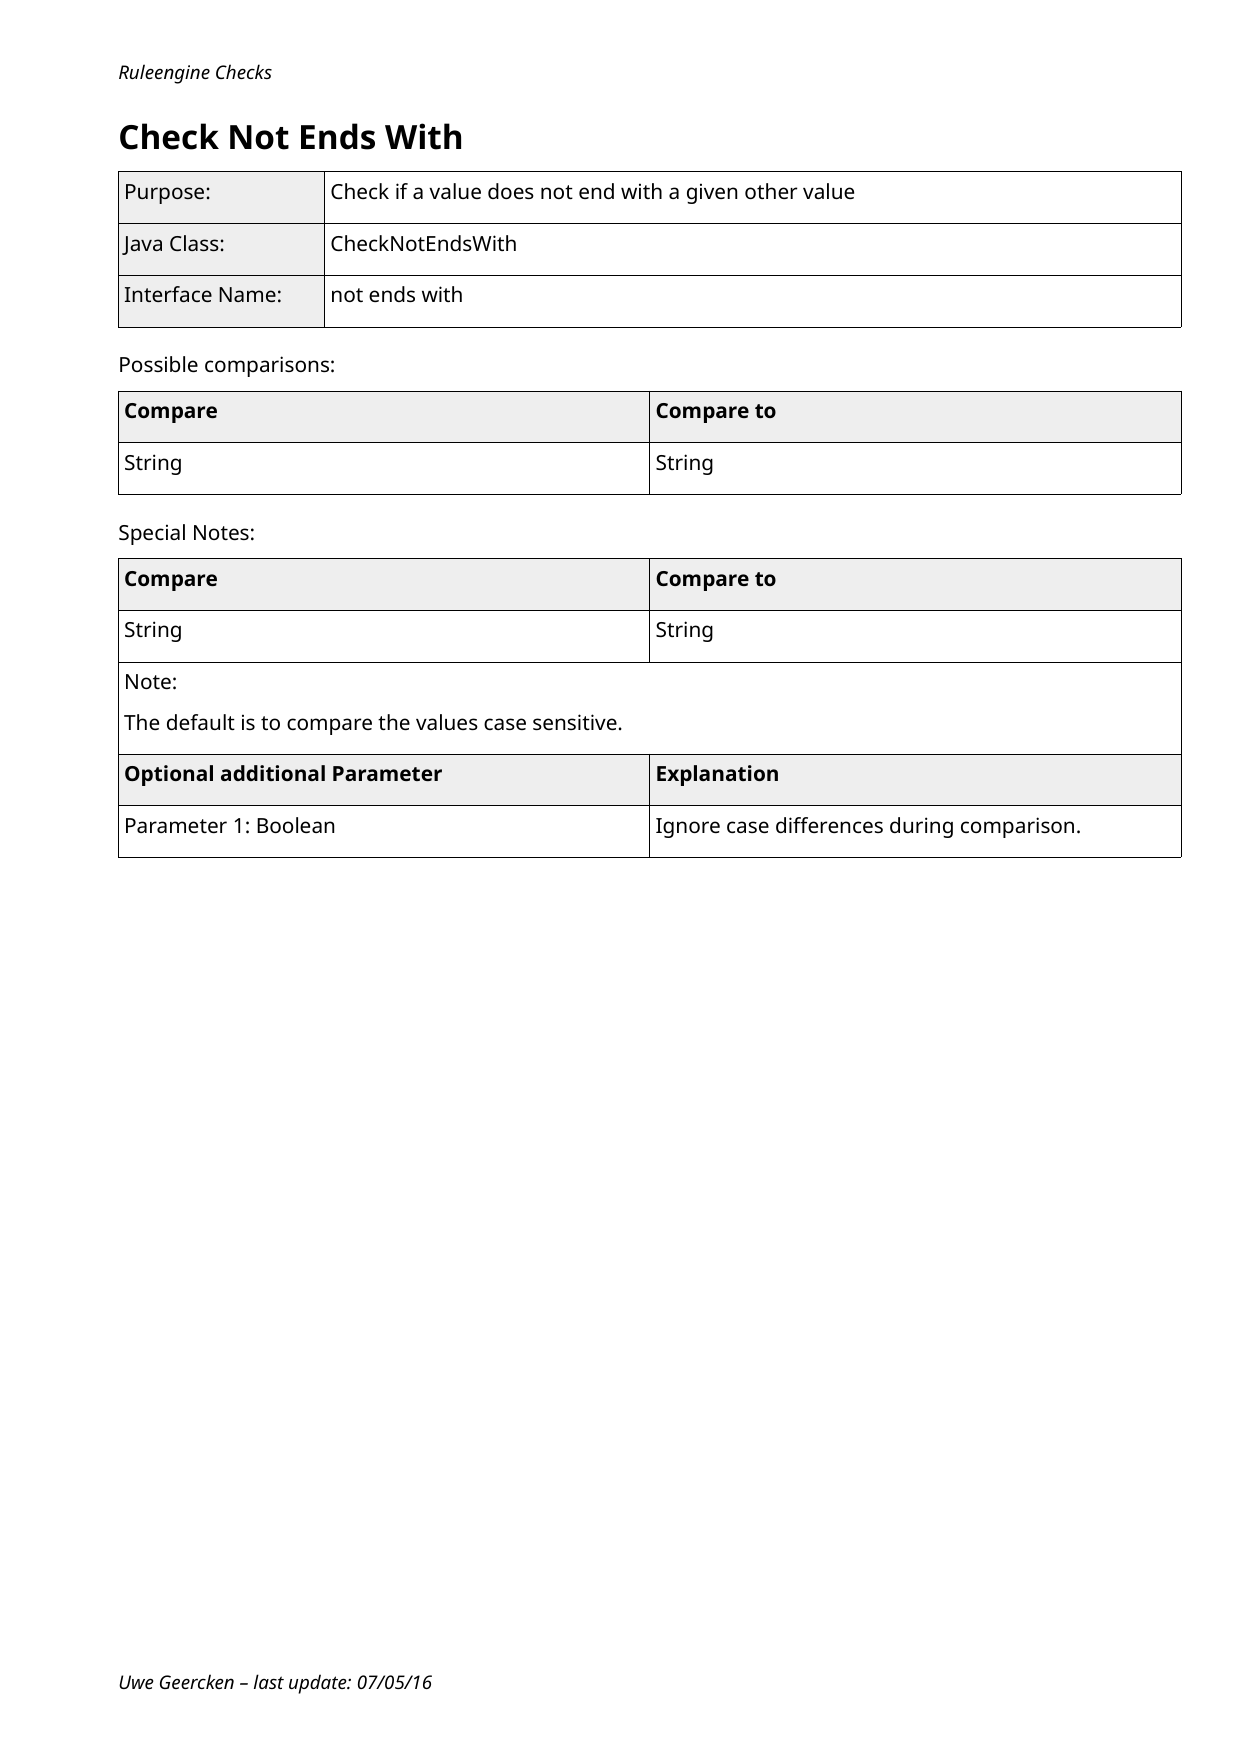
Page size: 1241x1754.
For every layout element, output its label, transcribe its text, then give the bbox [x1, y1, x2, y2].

table_cell Note: The default is to compare the values case sensitive. [119, 663, 1181, 753]
table_cell Explanation [650, 755, 1181, 805]
table_header Check if a value does not end with a given other value [325, 172, 1181, 223]
table_cell Java Class: [119, 224, 324, 275]
table_header Compare [119, 392, 649, 442]
table_cell CheckNotEndsWith [325, 224, 1181, 275]
table_cell String [650, 443, 1181, 494]
table_cell Parameter 1: Boolean [119, 806, 649, 857]
table_cell Interface Name: [119, 276, 324, 327]
table_cell String [650, 611, 1181, 662]
text Special Notes: [118, 518, 1181, 546]
table_cell Ignore case differences during comparison. [650, 806, 1181, 857]
table_cell Optional additional Parameter [119, 755, 649, 805]
table_cell String [119, 443, 649, 494]
text Possible comparisons: [118, 350, 1181, 379]
table_header Compare to [650, 392, 1181, 442]
table_header Compare [119, 559, 649, 610]
text Check Not Ends With [118, 114, 1181, 159]
table_header Purpose: [119, 172, 324, 223]
table_cell not ends with [325, 276, 1181, 327]
table_cell String [119, 611, 649, 662]
table_header Compare to [650, 559, 1181, 610]
